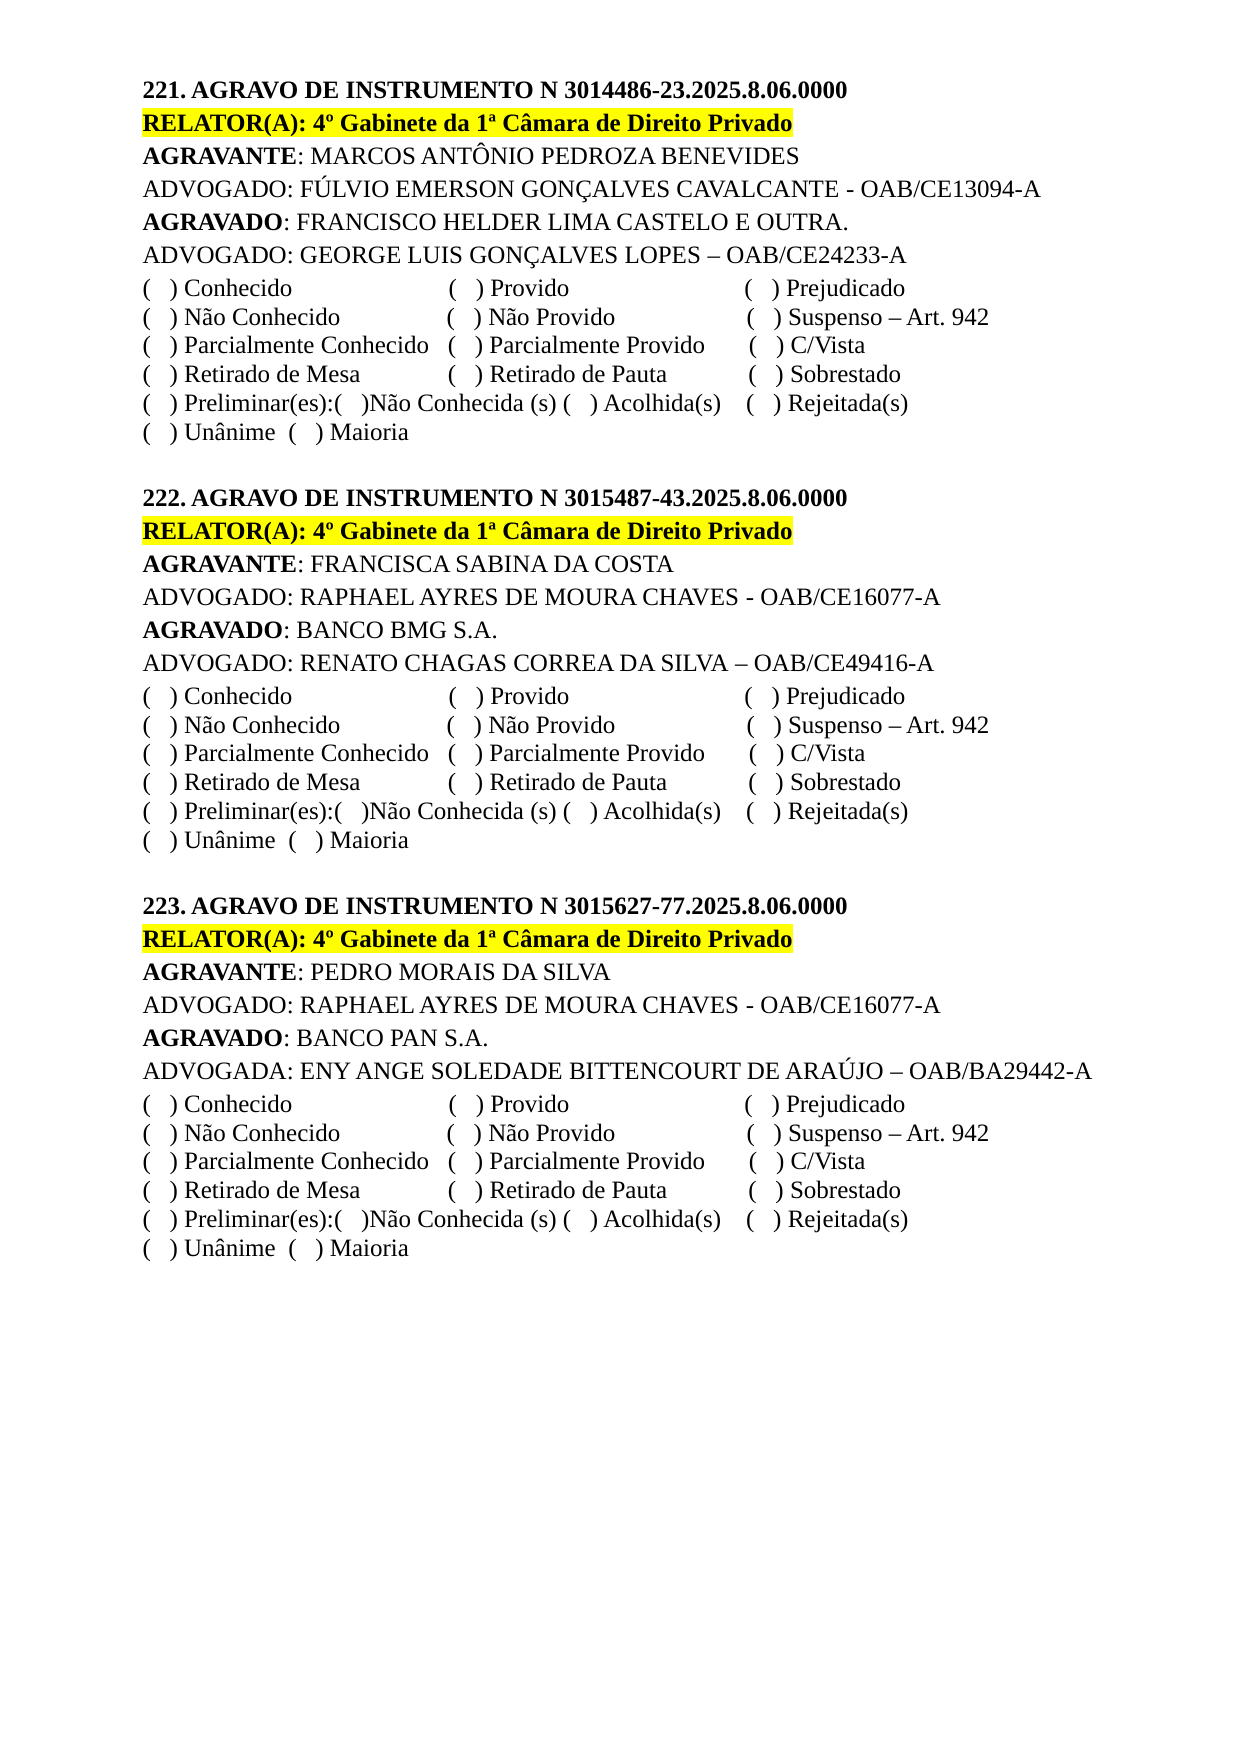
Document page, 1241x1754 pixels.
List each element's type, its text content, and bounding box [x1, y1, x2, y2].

text ( ) Não Conhecido ( ) Não Provido ( ) Suspenso – Art. 942 [142, 1118, 1158, 1146]
text ( ) Não Conhecido ( ) Não Provido ( ) Suspenso – Art. 942 [142, 710, 1158, 738]
text ( ) Conhecido ( ) Provido ( ) Prejudicado [142, 273, 1141, 302]
text ( ) Retirado de Mesa ( ) Retirado de Pauta ( ) Sobrestado [142, 359, 1158, 388]
text ( ) Preliminar(es):( )Não Conhecida (s) ( ) Acolhida(s) ( ) Rejeitada(s) [142, 1204, 1158, 1233]
text ( ) Parcialmente Conhecido ( ) Parcialmente Provido ( ) C/Vista [142, 738, 1158, 767]
text ( ) Unânime ( ) Maioria 222. AGRAVO DE INSTRUMENTO N 3015487-43.2025.8.06.0000 RELATOR(A): 4º Gabinete da 1ª Câmara de Direito Privado AGRAVANTE: FRANCISCA SABINA DA COSTA ADVOGADO: RAPHAEL AYRES DE MOURA CHAVES - OAB/CE16077-A AGRAVADO: BANCO BMG S.A. ADVOGADO: RENATO CHAGAS CORREA DA SILVA – OAB/CE49416-A [142, 417, 1141, 677]
text ( ) Parcialmente Conhecido ( ) Parcialmente Provido ( ) C/Vista [142, 331, 1158, 359]
text ( ) Retirado de Mesa ( ) Retirado de Pauta ( ) Sobrestado [142, 767, 1158, 796]
text ( ) Preliminar(es):( )Não Conhecida (s) ( ) Acolhida(s) ( ) Rejeitada(s) [142, 796, 1158, 825]
text ( ) Unânime ( ) Maioria 223. AGRAVO DE INSTRUMENTO N 3015627-77.2025.8.06.0000 RELATOR(A): 4º Gabinete da 1ª Câmara de Direito Privado AGRAVANTE: PEDRO MORAIS DA SILVA ADVOGADO: RAPHAEL AYRES DE MOURA CHAVES - OAB/CE16077-A AGRAVADO: BANCO PAN S.A. ADVOGADA: ENY ANGE SOLEDADE BITTENCOURT DE ARAÚJO – OAB/BA29442-A [142, 825, 1141, 1085]
text 221. AGRAVO DE INSTRUMENTO N 3014486-23.2025.8.06.0000 RELATOR(A): 4º Gabinete da 1ª Câmara de Direito Privado AGRAVANTE: MARCOS ANTÔNIO PEDROZA BENEVIDES ADVOGADO: FÚLVIO EMERSON GONÇALVES CAVALCANTE - OAB/CE13094-A AGRAVADO: FRANCISCO HELDER LIMA CASTELO E OUTRA. ADVOGADO: GEORGE LUIS GONÇALVES LOPES – OAB/CE24233-A [142, 75, 1141, 269]
text ( ) Unânime ( ) Maioria [142, 1233, 1141, 1327]
text ( ) Não Conhecido ( ) Não Provido ( ) Suspenso – Art. 942 [142, 302, 1158, 331]
text ( ) Conhecido ( ) Provido ( ) Prejudicado [142, 681, 1141, 710]
text ( ) Preliminar(es):( )Não Conhecida (s) ( ) Acolhida(s) ( ) Rejeitada(s) [142, 388, 1158, 417]
text ( ) Conhecido ( ) Provido ( ) Prejudicado [142, 1089, 1141, 1118]
text ( ) Parcialmente Conhecido ( ) Parcialmente Provido ( ) C/Vista [142, 1146, 1158, 1175]
text ( ) Retirado de Mesa ( ) Retirado de Pauta ( ) Sobrestado [142, 1175, 1158, 1204]
